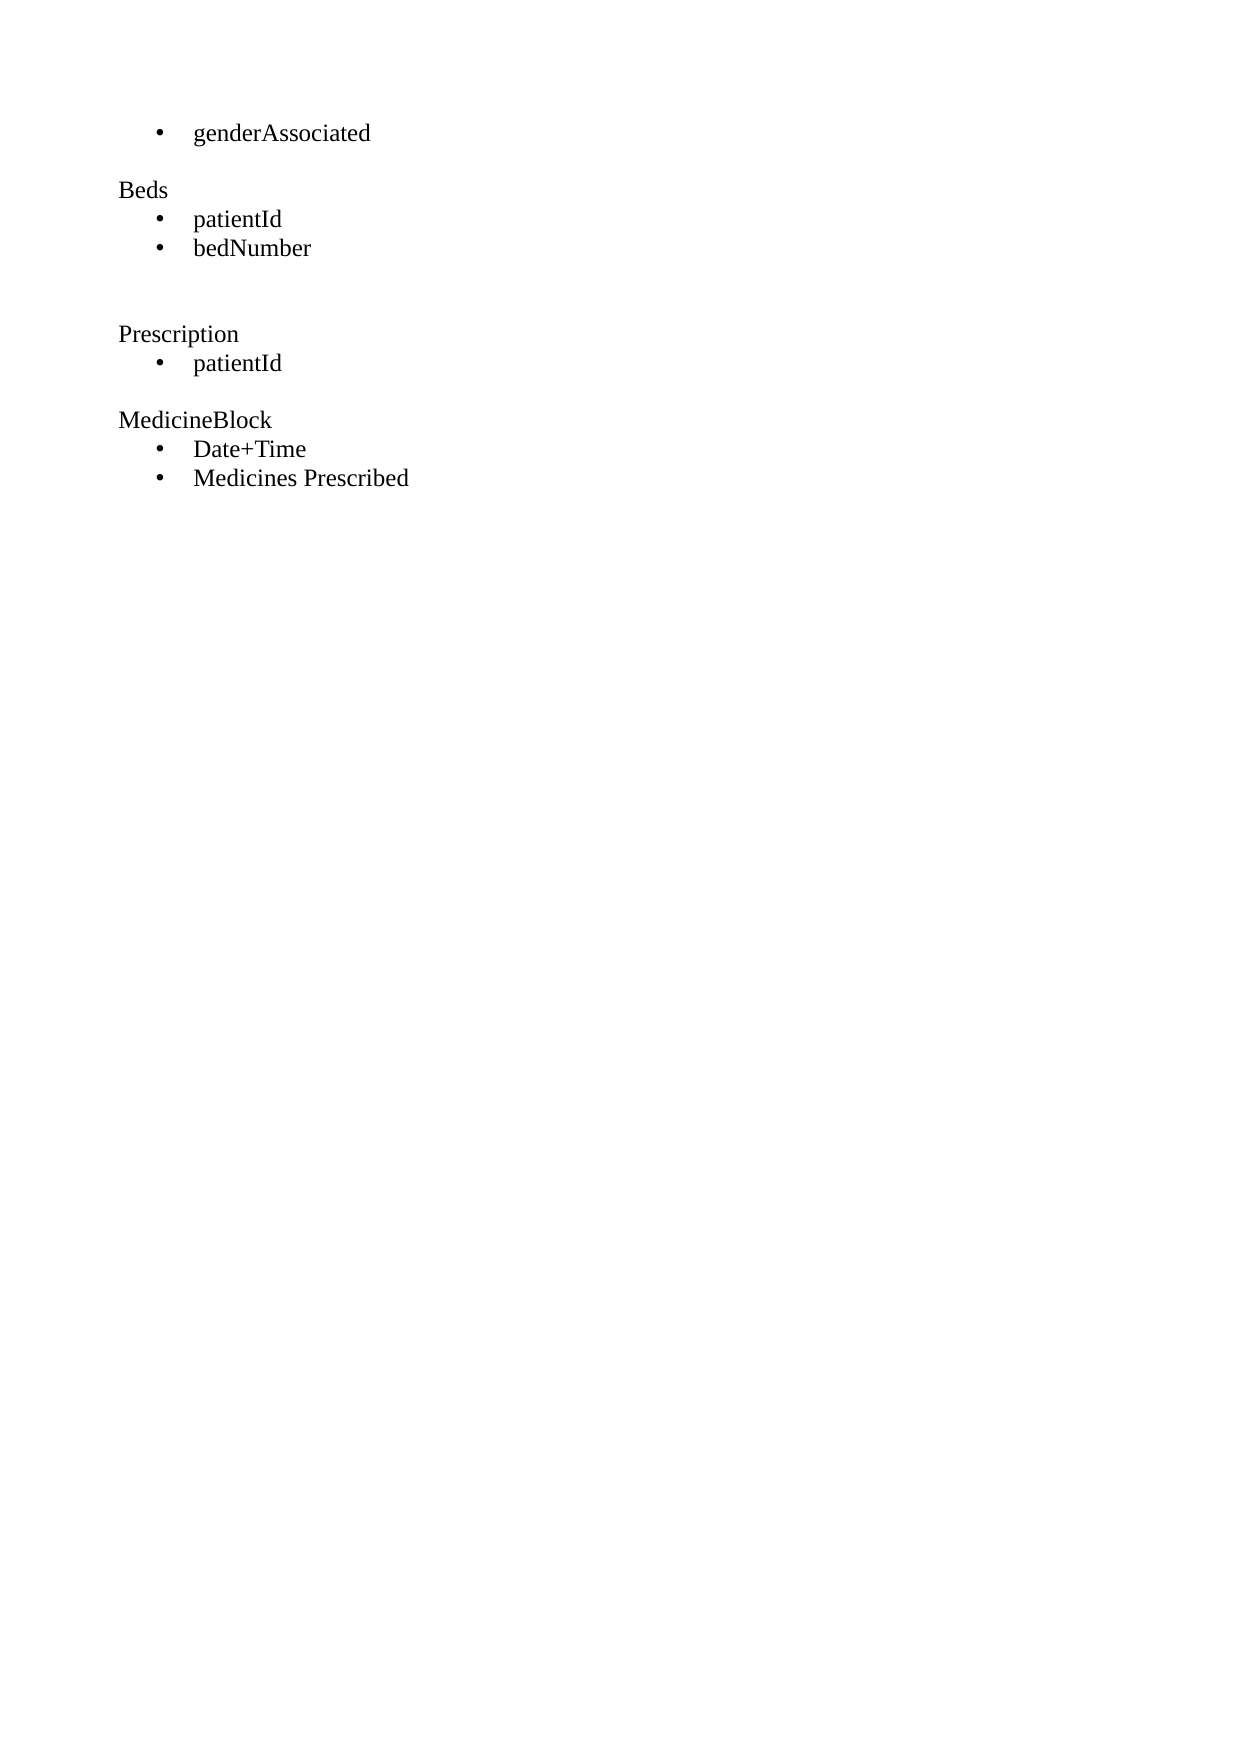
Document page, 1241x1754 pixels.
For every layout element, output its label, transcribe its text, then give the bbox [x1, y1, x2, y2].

text MedicineBlock [118, 406, 1122, 434]
text Prescription [118, 319, 1122, 348]
list patientId [156, 348, 1122, 377]
list patientId [156, 204, 1122, 233]
list Date+Time [156, 434, 1122, 463]
text Beds [118, 176, 1122, 204]
list bedNumber [156, 233, 1122, 262]
list genderAssociated [156, 118, 1122, 147]
list Medicines Prescribed [156, 463, 1122, 492]
